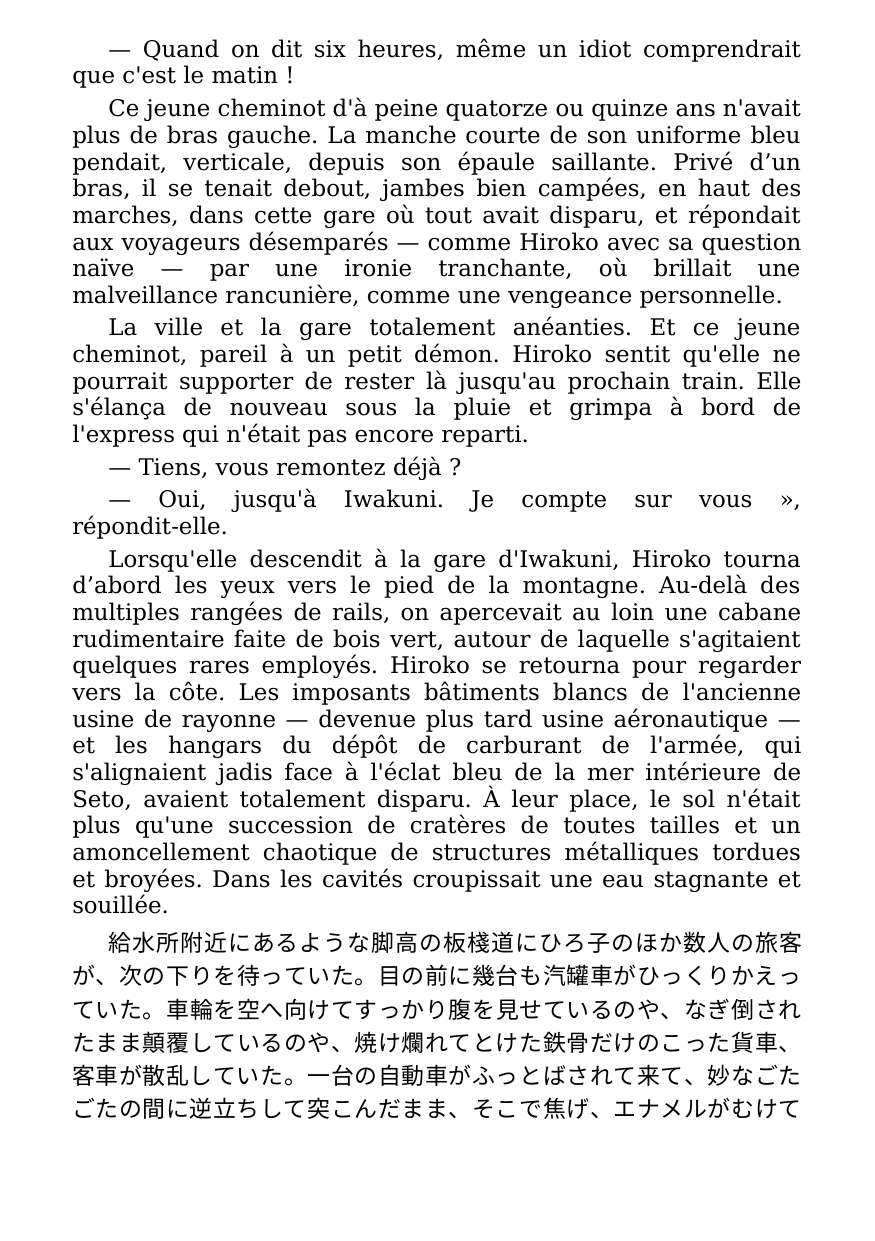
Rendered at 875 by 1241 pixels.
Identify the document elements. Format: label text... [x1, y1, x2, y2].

text — Tiens, vous remontez déjà ? [72, 454, 802, 481]
text Lorsqu'elle descendit à la gare d'Iwakuni, Hiroko tourna d’abord les yeux vers le pied de la montagne. Au-delà des multiples rangées de rails, on apercevait au loin une cabane rudimentaire faite de bois vert, autour de laquelle s'agitaient quelques rares employés. Hiroko se retourna pour regarder vers la côte. Les imposants bâtiments blancs de l'ancienne usine de rayonne — devenue plus tard usine aéronautique — et les hangars du dépôt de carburant de l'armée, qui s'alignaient jadis face à l'éclat bleu de la mer intérieure de Seto, avaient totalement disparu. À leur place, le sol n'était plus qu'une succession de cratères de toutes tailles et un amoncellement chaotique de structures métalliques tordues et broyées. Dans les cavités croupissait une eau stagnante et souillée. [72, 546, 802, 919]
text — Quand on dit six heures, même un idiot comprendrait que c'est le matin ! [72, 36, 802, 89]
text La ville et la gare totalement anéanties. Et ce jeune cheminot, pareil à un petit démon. Hiroko sentit qu'elle ne pourrait supporter de rester là jusqu'au prochain train. Elle s'élança de nouveau sous la pluie et grimpa à bord de l'express qui n'était pas encore reparti. [72, 314, 802, 448]
text 給水所附近にあるような脚高の板棧道にひろ子のほか数人の旅客が、次の下りを待っていた。目の前に幾台も汽罐車がひっくりかえっていた。車輪を空へ向けてすっかり腹を見せているのや、なぎ倒されたまま顛覆しているのや、焼け爛れてとけた鉄骨だけのこった貨車、客車が散乱していた。一台の自動車がふっとばされて来て、妙なごたごたの間に逆立ちして突こんだまま、そこで焦げ、エナメルがむけて [72, 925, 802, 1124]
text Ce jeune cheminot d'à peine quatorze ou quinze ans n'avait plus de bras gauche. La manche courte de son uniforme bleu pendait, verticale, depuis son épaule saillante. Privé d’un bras, il se tenait debout, jambes bien campées, en haut des marches, dans cette gare où tout avait disparu, et répondait aux voyageurs désemparés — comme Hiroko avec sa question naïve — par une ironie tranchante, où brillait une malveillance rancunière, comme une vengeance personnelle. [72, 95, 802, 309]
text — Oui, jusqu'à Iwakuni. Je compte sur vous », répondit‑elle. [72, 486, 802, 540]
